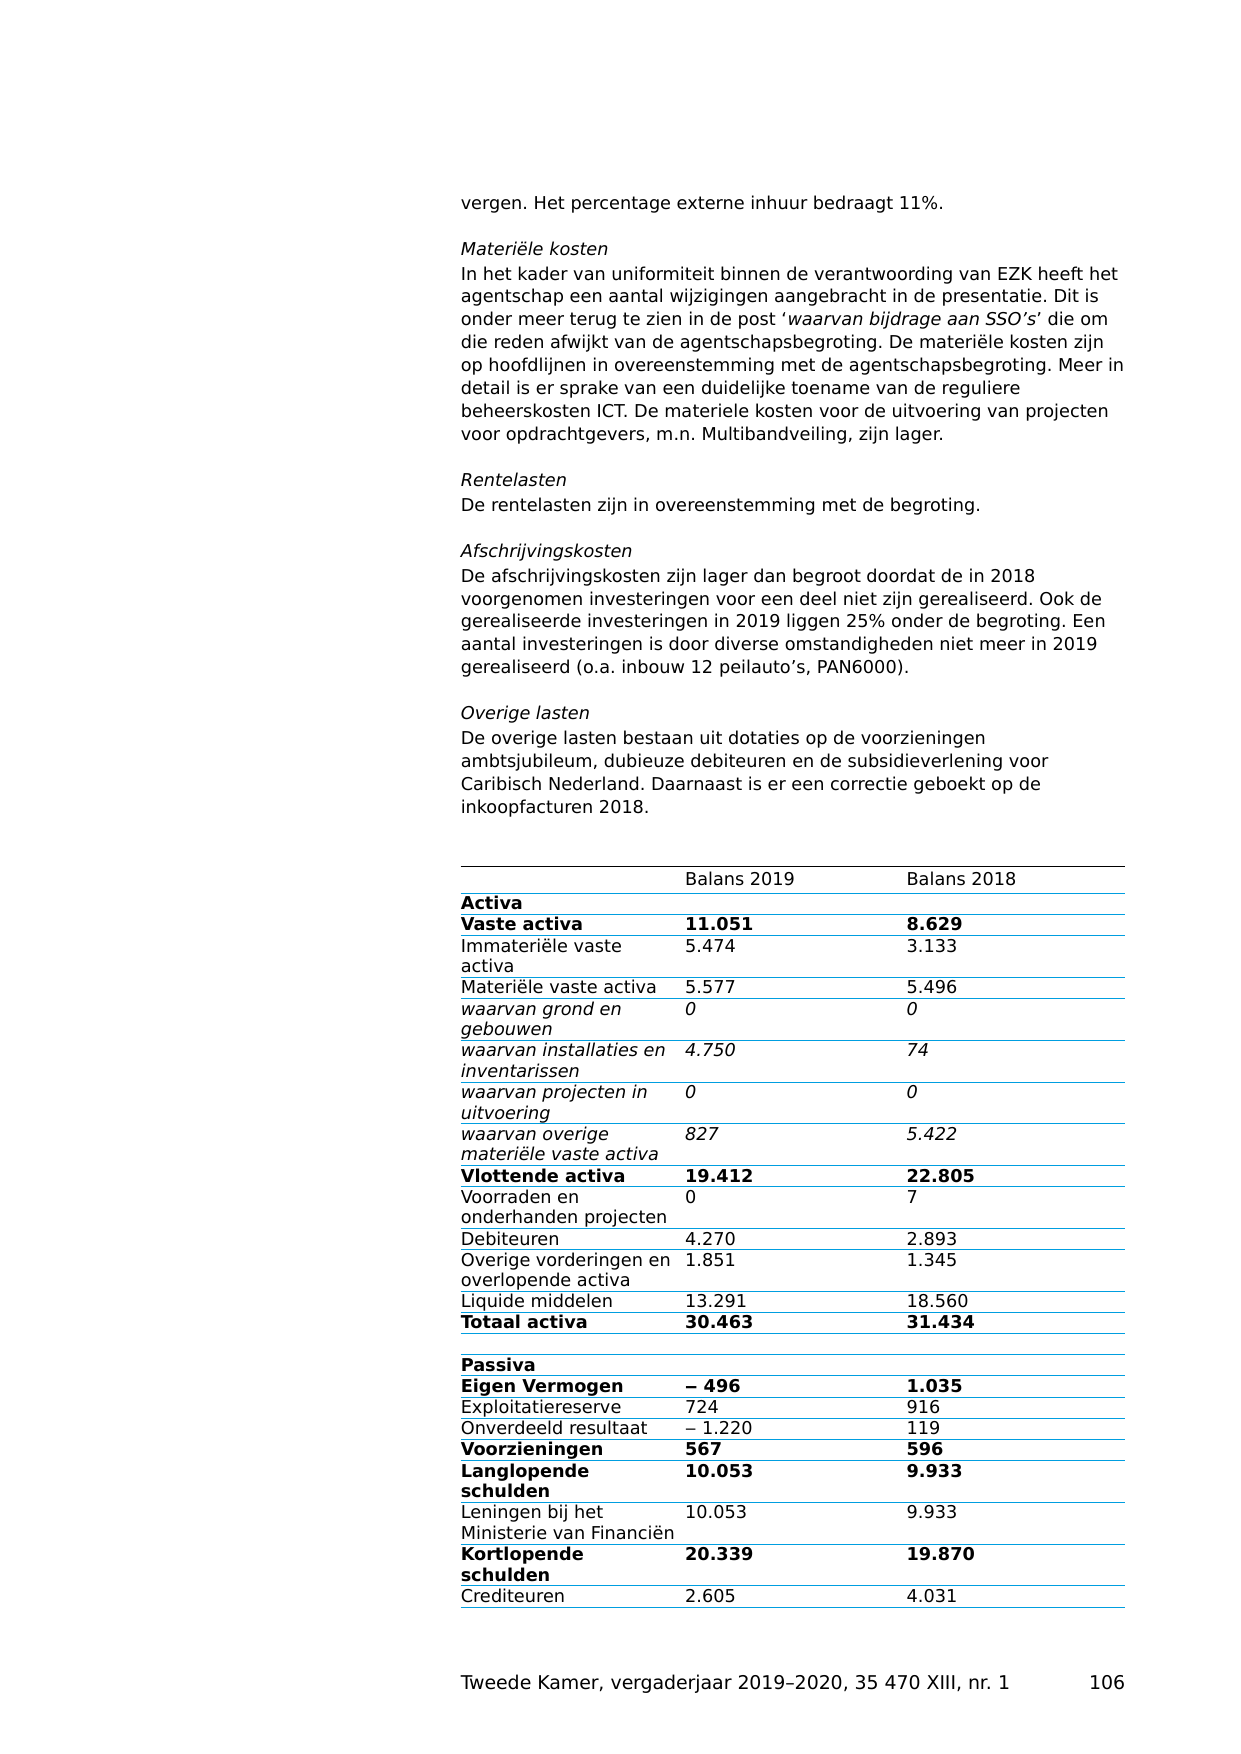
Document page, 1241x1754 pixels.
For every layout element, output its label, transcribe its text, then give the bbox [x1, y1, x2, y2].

table_cell waarvan installaties en inventarissen [461, 1041, 682, 1081]
table_cell Vaste activa [461, 915, 682, 935]
table_cell 5.422 [904, 1124, 1125, 1165]
text Afschrijvingskosten [461, 539, 1125, 562]
table_cell 22.805 [904, 1166, 1125, 1186]
table_cell Crediteuren [461, 1586, 682, 1606]
table_cell 1.851 [682, 1250, 903, 1291]
table_cell Overige vorderingen en overlopende activa [461, 1250, 682, 1291]
table_cell 1.345 [904, 1250, 1125, 1291]
table_cell 5.496 [904, 978, 1125, 998]
table_cell Passiva [461, 1355, 682, 1375]
table_cell 2.893 [904, 1229, 1125, 1249]
table_cell [904, 894, 1125, 914]
table_cell 10.053 [682, 1461, 903, 1502]
table_cell 596 [904, 1440, 1125, 1460]
text In het kader van uniformiteit binnen de verantwoording van EZK heeft het agentschap een aantal wijzigingen aangebracht in de presentatie. Dit is onder meer terug te zien in de post ‘waarvan bijdrage aan SSO’s’ die om die reden afwijkt van de agentschapsbegroting. De materiële kosten zijn op hoofdlijnen in overeenstemming met de agentschapsbegroting. Meer in detail is er sprake van een duidelijke toename van de reguliere beheerskosten ICT. De materiele kosten voor de uitvoering van projecten voor opdrachtgevers, m.n. Multibandveiling, zijn lager. [461, 262, 1125, 445]
table_cell 119 [904, 1419, 1125, 1439]
table_cell Immateriële vaste activa [461, 936, 682, 977]
table_cell [682, 1355, 903, 1375]
table_cell Leningen bij het Ministerie van Financiën [461, 1503, 682, 1543]
table_cell 5.577 [682, 978, 903, 998]
table_cell 0 [904, 999, 1125, 1040]
table_cell Kortlopende schulden [461, 1545, 682, 1585]
table_cell 567 [682, 1440, 903, 1460]
table_cell 8.629 [904, 915, 1125, 935]
table_cell Eigen Vermogen [461, 1376, 682, 1397]
table_cell Materiële vaste activa [461, 978, 682, 998]
table_cell 30.463 [682, 1313, 903, 1333]
table_cell Onverdeeld resultaat [461, 1419, 682, 1439]
table_cell 11.051 [682, 915, 903, 935]
table_cell 0 [904, 1083, 1125, 1123]
table_cell Exploitatiereserve [461, 1398, 682, 1418]
table_cell ‒ 496 [682, 1376, 903, 1397]
table_cell 0 [682, 1187, 903, 1228]
table_cell 19.412 [682, 1166, 903, 1186]
table_cell Debiteuren [461, 1229, 682, 1249]
table_cell [682, 1334, 903, 1354]
table_cell [461, 867, 682, 893]
text Materiële kosten [461, 237, 1125, 259]
table_cell 916 [904, 1398, 1125, 1418]
table_cell [682, 894, 903, 914]
table_cell 4.031 [904, 1586, 1125, 1606]
table_cell Liquide middelen [461, 1292, 682, 1312]
table_cell [904, 1355, 1125, 1375]
table_cell waarvan overige materiële vaste activa [461, 1124, 682, 1165]
text De overige lasten bestaan uit dotaties op de voorzieningen ambtsjubileum, dubieuze debiteuren en de subsidieverlening voor Caribisch Nederland. Daarnaast is er een correctie geboekt op de inkoopfacturen 2018. [461, 726, 1125, 818]
table_cell 9.933 [904, 1461, 1125, 1502]
table_cell Totaal activa [461, 1313, 682, 1333]
table_cell 10.053 [682, 1503, 903, 1543]
table_cell 74 [904, 1041, 1125, 1081]
table_cell ‒ 1.220 [682, 1419, 903, 1439]
table_cell Activa [461, 894, 682, 914]
table_cell Langlopende schulden [461, 1461, 682, 1502]
table_cell waarvan projecten in uitvoering [461, 1083, 682, 1123]
table_cell waarvan grond en gebouwen [461, 999, 682, 1040]
table_cell 0 [682, 999, 903, 1040]
table_cell 5.474 [682, 936, 903, 977]
table_cell 724 [682, 1398, 903, 1418]
table_cell [461, 1334, 682, 1354]
table_cell 19.870 [904, 1545, 1125, 1585]
table_cell 1.035 [904, 1376, 1125, 1397]
table_cell 827 [682, 1124, 903, 1165]
table_cell 0 [682, 1083, 903, 1123]
table_cell 3.133 [904, 936, 1125, 977]
table_cell Voorzieningen [461, 1440, 682, 1460]
table_cell 9.933 [904, 1503, 1125, 1543]
table_cell 18.560 [904, 1292, 1125, 1312]
table_cell 2.605 [682, 1586, 903, 1606]
table_cell 31.434 [904, 1313, 1125, 1333]
table_cell Voorraden en onderhanden projecten [461, 1187, 682, 1228]
table_cell 13.291 [682, 1292, 903, 1312]
table_header Tabel 47 Balans per 31 december 2019 (bedragen x € 1.000) [461, 841, 1125, 866]
text De afschrijvingskosten zijn lager dan begroot doordat de in 2018 voorgenomen investeringen voor een deel niet zijn gerealiseerd. Ook de gerealiseerde investeringen in 2019 liggen 25% onder de begroting. Een aantal investeringen is door diverse omstandigheden niet meer in 2019 gerealiseerd (o.a. inbouw 12 peilauto’s, PAN6000). [461, 564, 1125, 678]
text Rentelasten [461, 468, 1125, 491]
text De rentelasten zijn in overeenstemming met de begroting. [461, 493, 1125, 516]
text vergen. Het percentage externe inhuur bedraagt 11%. [461, 191, 1125, 214]
table_cell Balans 2019 [682, 867, 903, 893]
table_cell 7 [904, 1187, 1125, 1228]
table_cell Vlottende activa [461, 1166, 682, 1186]
table_cell [904, 1334, 1125, 1354]
table_cell 4.270 [682, 1229, 903, 1249]
table_cell Balans 2018 [904, 867, 1125, 893]
table_cell 4.750 [682, 1041, 903, 1081]
table_cell 20.339 [682, 1545, 903, 1585]
text Overige lasten [461, 701, 1125, 724]
